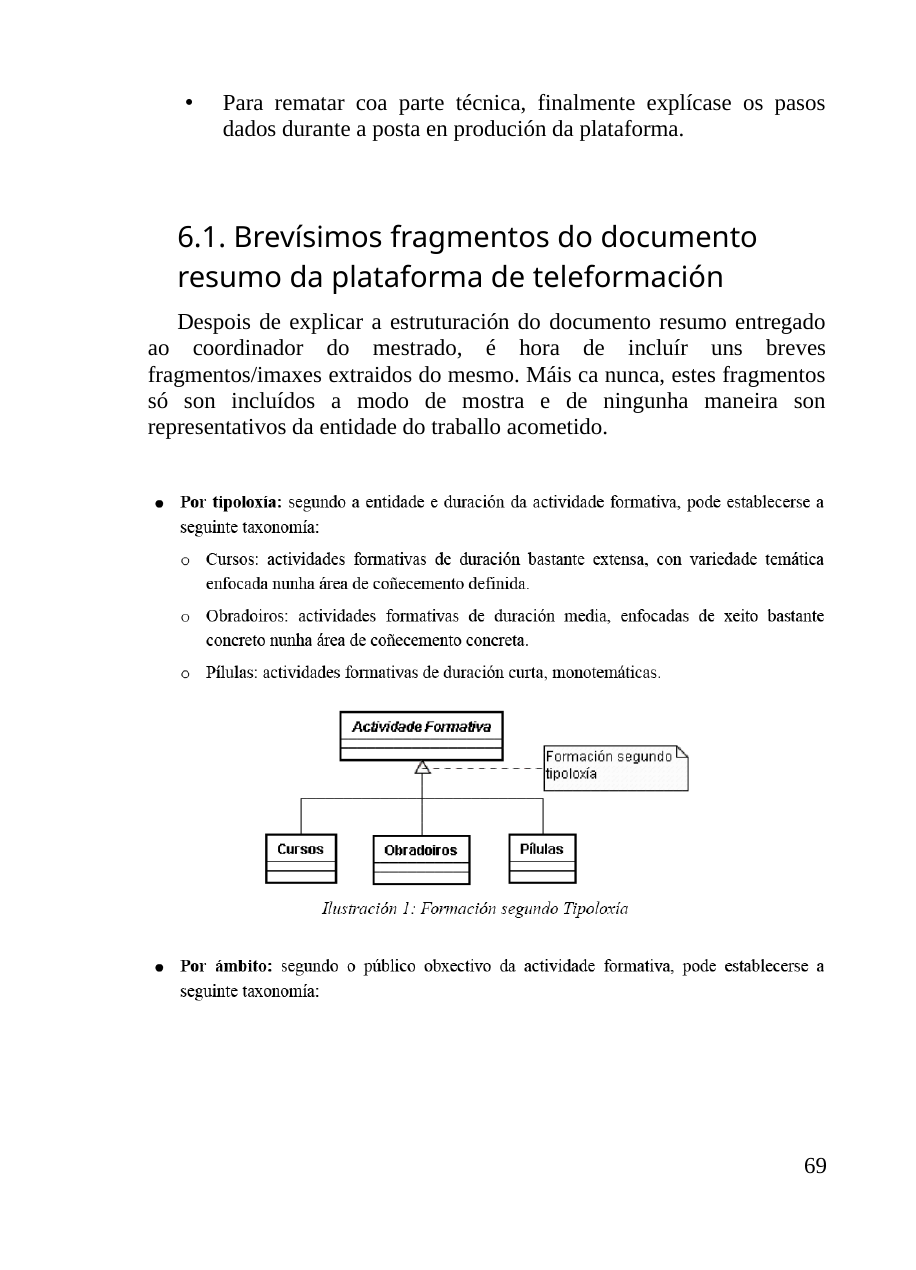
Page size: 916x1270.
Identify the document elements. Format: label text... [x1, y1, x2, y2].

text Despois de explicar a estruturación do documento resumo entregado ao coordinador do mestrado, é hora de incluír uns breves fragmentos/imaxes extraidos do mesmo. Máis ca nunca, estes fragmentos só son incluídos a modo de mostra e de ningunha maneira son representativos da entidade do traballo acometido. [148, 308, 827, 440]
list Para rematar coa parte técnica, finalmente explícase os pasos dados durante a posta en produción da plataforma. [185, 88, 827, 141]
picture [147, 489, 831, 1001]
subtitle 6.1. Brevísimos fragmentos do documento resumo da plataforma de teleformación [177, 216, 827, 296]
